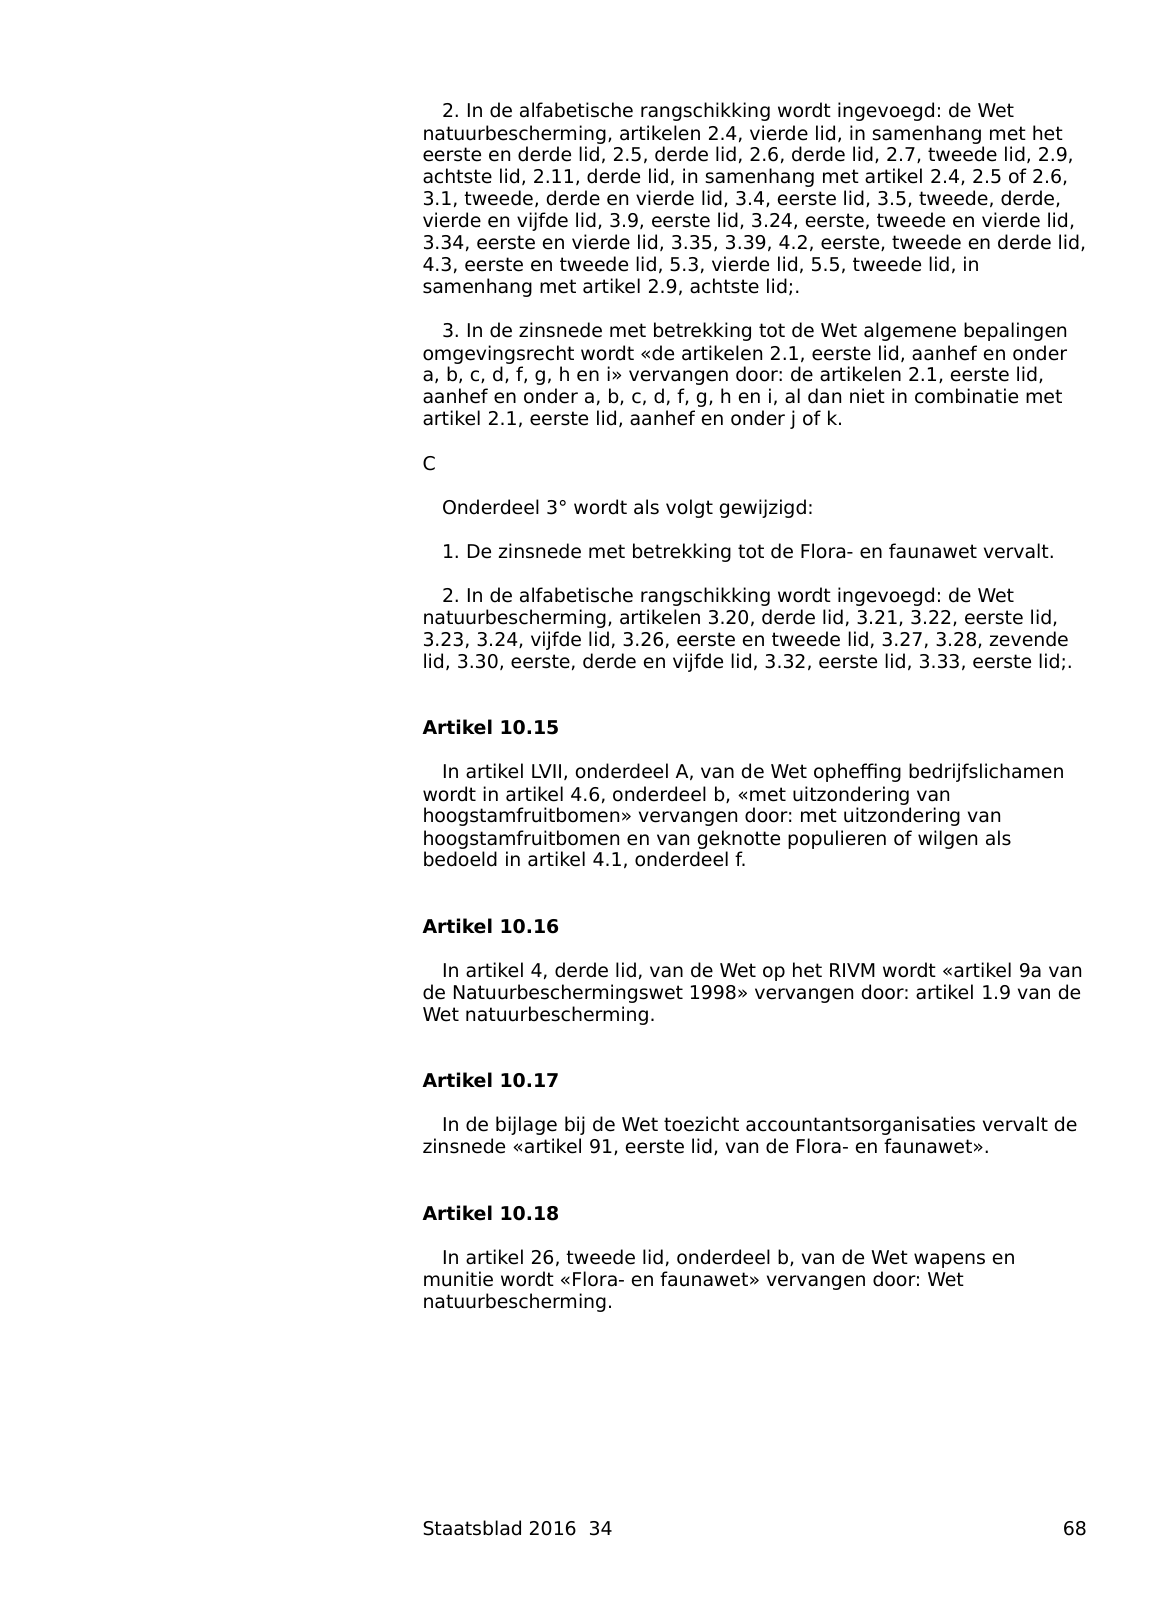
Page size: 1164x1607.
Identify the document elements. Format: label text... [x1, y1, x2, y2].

subtitle Artikel 10.17 [422, 1070, 1087, 1092]
text 2. In de alfabetische rangschikking wordt ingevoegd: de Wet natuurbescherming, artikelen 2.4, vierde lid, in samenhang met het eerste en derde lid, 2.5, derde lid, 2.6, derde lid, 2.7, tweede lid, 2.9, achtste lid, 2.11, derde lid, in samenhang met artikel 2.4, 2.5 of 2.6, 3.1, tweede, derde en vierde lid, 3.4, eerste lid, 3.5, tweede, derde, vierde en vijfde lid, 3.9, eerste lid, 3.24, eerste, tweede en vierde lid, 3.34, eerste en vierde lid, 3.35, 3.39, 4.2, eerste, tweede en derde lid, 4.3, eerste en tweede lid, 5.3, vierde lid, 5.5, tweede lid, in samenhang met artikel 2.9, achtste lid;. [422, 100, 1087, 298]
text In de bijlage bij de Wet toezicht accountantsorganisaties vervalt de zinsnede «artikel 91, eerste lid, van de Flora- en faunawet». [422, 1114, 1087, 1158]
text 2. In de alfabetische rangschikking wordt ingevoegd: de Wet natuurbescherming, artikelen 3.20, derde lid, 3.21, 3.22, eerste lid, 3.23, 3.24, vijfde lid, 3.26, eerste en tweede lid, 3.27, 3.28, zevende lid, 3.30, eerste, derde en vijfde lid, 3.32, eerste lid, 3.33, eerste lid;. [422, 585, 1087, 673]
text In artikel 26, tweede lid, onderdeel b, van de Wet wapens en munitie wordt «Flora- en faunawet» vervangen door: Wet natuurbescherming. [422, 1247, 1087, 1313]
subtitle Artikel 10.18 [422, 1203, 1087, 1225]
text C [422, 452, 1087, 474]
text 3. In de zinsnede met betrekking tot de Wet algemene bepalingen omgevingsrecht wordt «de artikelen 2.1, eerste lid, aanhef en onder a, b, c, d, f, g, h en i» vervangen door: de artikelen 2.1, eerste lid, aanhef en onder a, b, c, d, f, g, h en i, al dan niet in combinatie met artikel 2.1, eerste lid, aanhef en onder j of k. [422, 320, 1087, 430]
subtitle Artikel 10.15 [422, 717, 1087, 739]
text Onderdeel 3° wordt als volgt gewijzigd: [422, 497, 1087, 519]
text 1. De zinsnede met betrekking tot de Flora- en faunawet vervalt. [422, 541, 1087, 563]
text In artikel 4, derde lid, van de Wet op het RIVM wordt «artikel 9a van de Natuurbeschermingswet 1998» vervangen door: artikel 1.9 van de Wet natuurbescherming. [422, 960, 1087, 1026]
subtitle Artikel 10.16 [422, 916, 1087, 938]
text In artikel LVII, onderdeel A, van de Wet opheffing bedrijfslichamen wordt in artikel 4.6, onderdeel b, «met uitzondering van hoogstamfruitbomen» vervangen door: met uitzondering van hoogstamfruitbomen en van geknotte populieren of wilgen als bedoeld in artikel 4.1, onderdeel f. [422, 761, 1087, 871]
